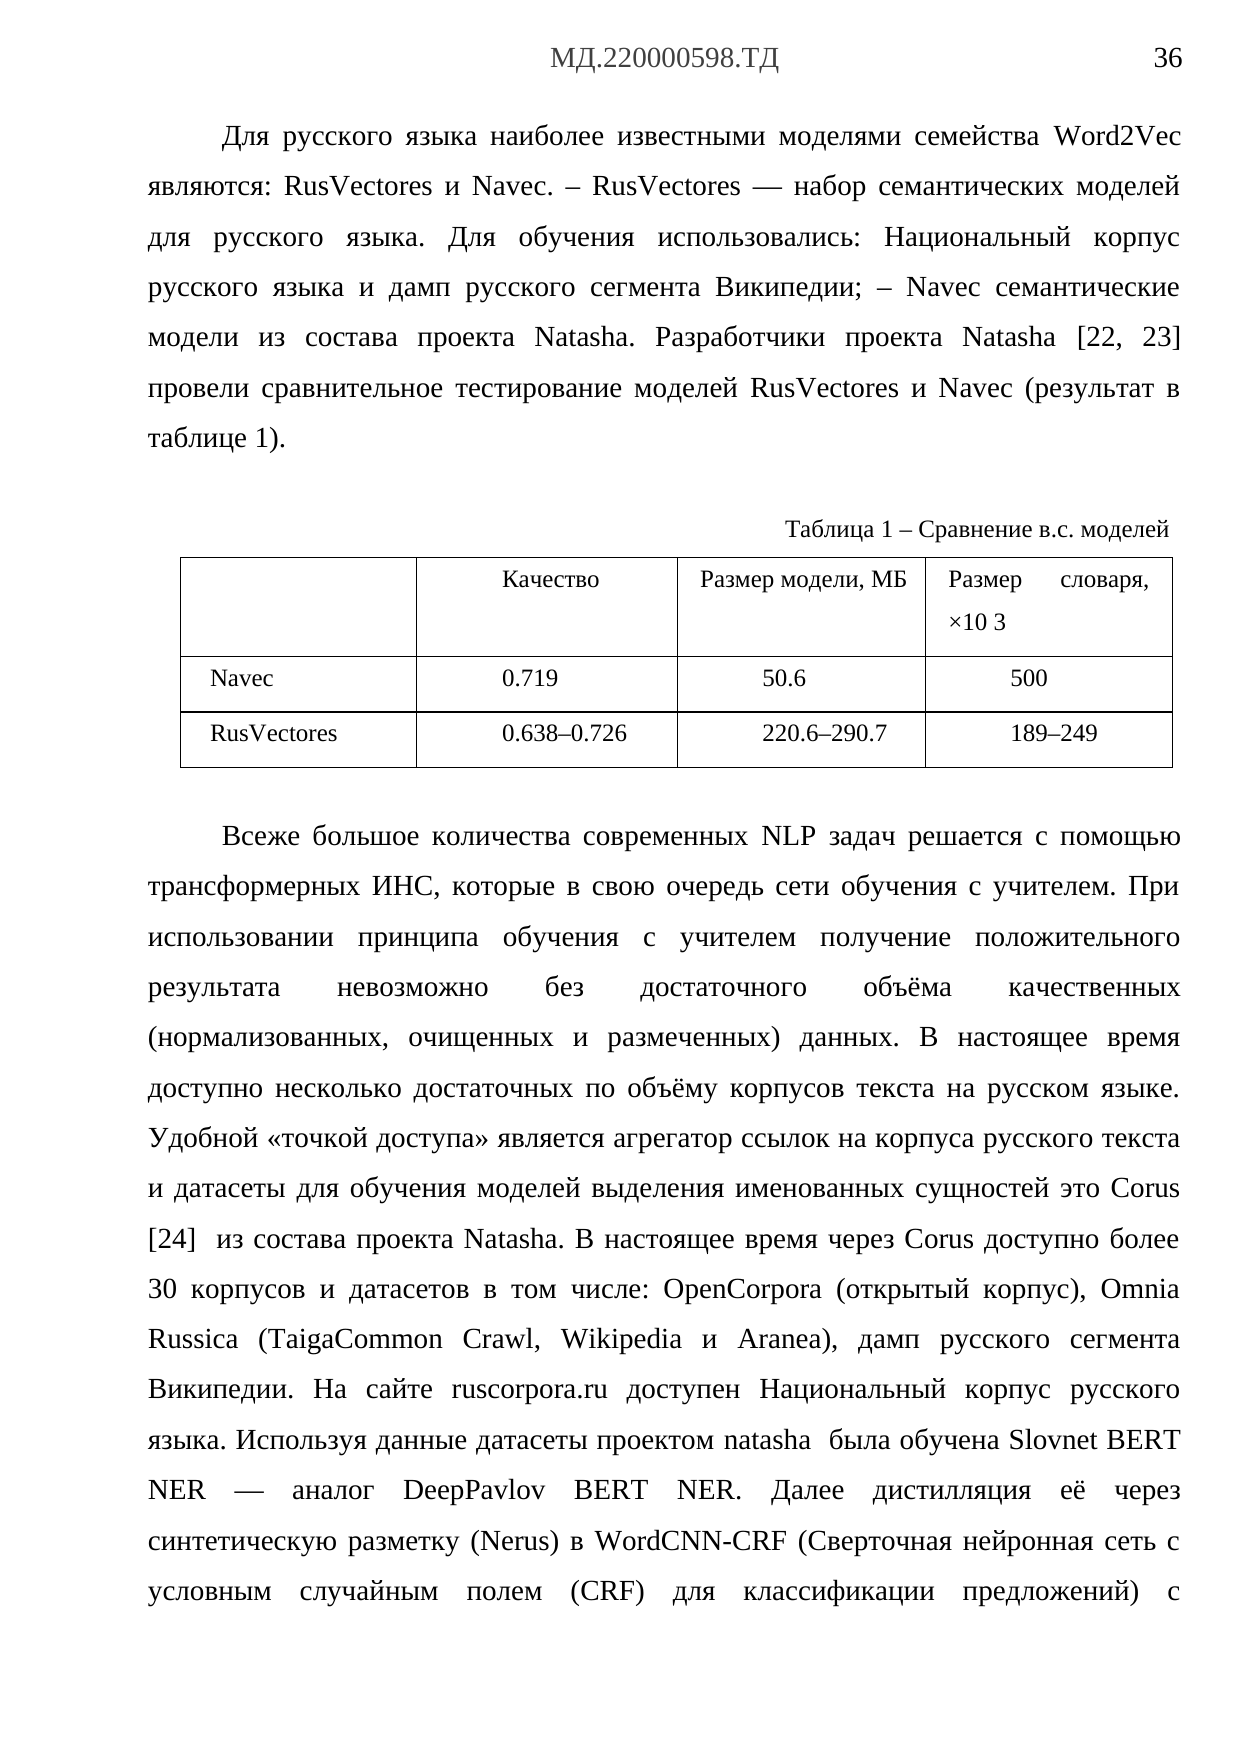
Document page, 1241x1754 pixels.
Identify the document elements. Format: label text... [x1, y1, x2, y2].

table_cell 220.6–290.7 [678, 713, 925, 767]
table_cell RusVectores [181, 713, 416, 767]
table_header Размер словаря, ×10 3 [926, 558, 1172, 656]
table_cell 189–249 [926, 713, 1172, 767]
table_cell 50.6 [678, 657, 925, 711]
text Всеже большое количества современных NLP задач решается с помощью трансформерных ИНС, которые в свою очередь сети обучения с учителем. При использовании принципа обучения с учителем получение положительного результата невозможно без достаточного объёма качественных (нормализованных, очищенных и размеченных) данных. В настоящее время доступно несколько достаточных по объёму корпусов текста на русском языке. Удобной «точкой доступа» является агрегатор ссылок на корпуса русского текста и датасеты для обучения моделей выделения именованных сущностей это Corus [24] из состава проекта Natasha. В настоящее время через Corus доступно более 30 корпусов и датасетов в том числе: OpenCorpora (открытый корпус), Omnia Russica (TaigaCommon Crawl, Wikipedia и Aranea), дамп русского сегмента Википедии. На сайте ruscorpora.ru доступен Национальный корпус русского языка. Используя данные датасеты проектом natasha была обучена Slovnet BERT NER — аналог DeepPavlov BERT NER. Далее дистилляция её через синтетическую разметку (Nerus) в WordCNN-CRF (Сверточная нейронная сеть с условным случайным полем (CRF) для классификации предложений) c [148, 818, 1181, 1606]
table_cell 500 [926, 657, 1172, 711]
table_header [181, 558, 416, 656]
table_header Размер модели, МБ [678, 558, 925, 656]
table_cell 0.638–0.726 [417, 713, 677, 767]
text Для русского языка наиболее известными моделями семейства Word2Vec являются: RusVectores и Navec. – RusVectores — набор семантических моделей для русского языка. Для обучения использовались: Национальный корпус русского языка и дамп русского сегмента Википедии; – Navec семантические модели из состава проекта Natasha. Разработчики проекта Natasha [22, 23] провели сравнительное тестирование моделей RusVectores и Navec (результат в таблице 1). [148, 118, 1181, 453]
text Таблица 1 – Сравнение в.с. моделей [390, 514, 1169, 543]
table_cell Navec [181, 657, 416, 711]
table_header Качество [417, 558, 677, 656]
table_cell 0.719 [417, 657, 677, 711]
